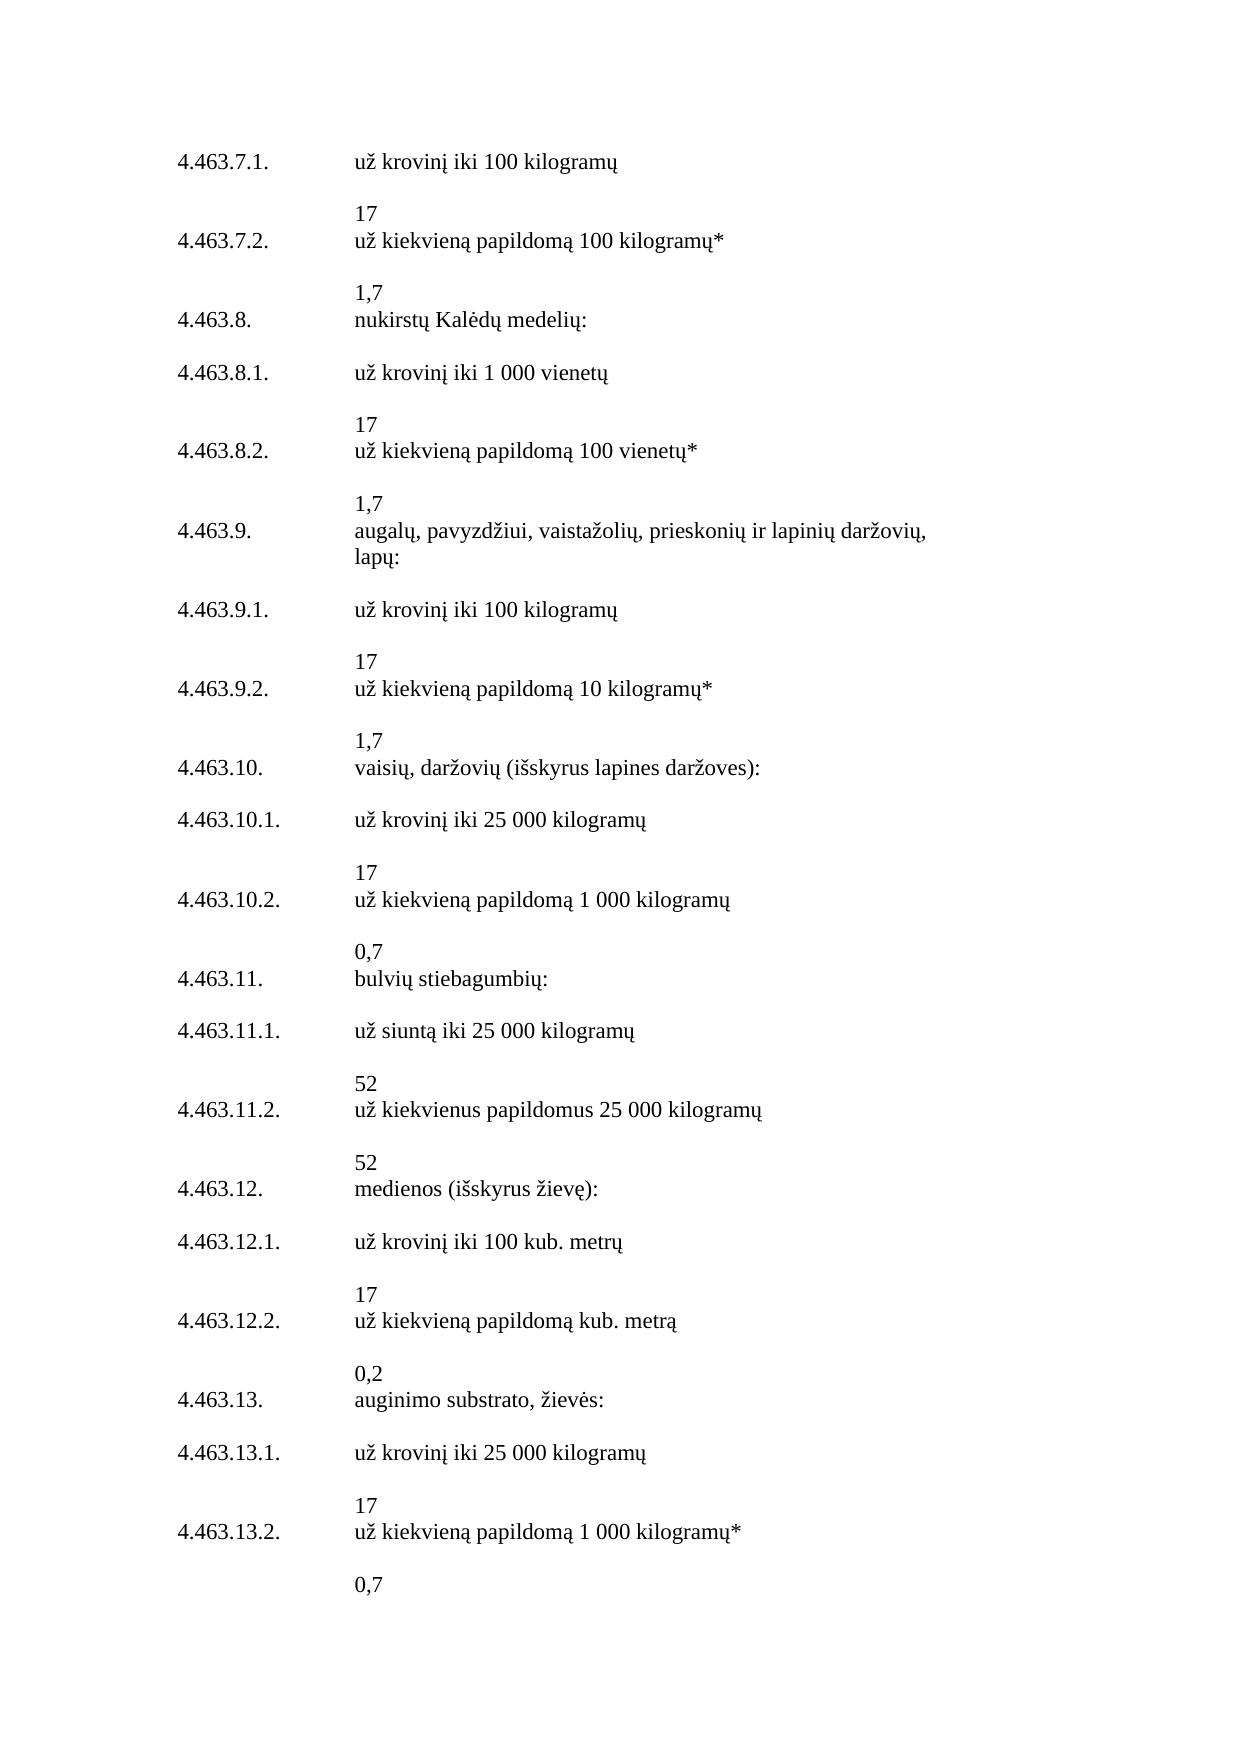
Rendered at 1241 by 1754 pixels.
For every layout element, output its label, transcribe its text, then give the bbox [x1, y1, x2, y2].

text lapų: [354, 543, 975, 596]
text 4.463.11. bulvių stiebagumbių: [177, 965, 975, 1017]
text 4.463.9.2. už kiekvieną papildomą 10 kilogramų* 1,7 [177, 675, 975, 754]
text 4.463.9.1. už krovinį iki 100 kilogramų 17 [177, 596, 975, 675]
text 4.463.12. medienos (išskyrus žievę): [177, 1176, 975, 1228]
text 4.463.13.1. už krovinį iki 25 000 kilogramų 17 [177, 1439, 975, 1518]
text 4.463.12.1. už krovinį iki 100 kub. metrų 17 [177, 1228, 975, 1307]
text 4.463.9. augalų, pavyzdžiui, vaistažolių, prieskonių ir lapinių daržovių, [177, 517, 975, 543]
text 4.463.7.1. už krovinį iki 100 kilogramų 17 [177, 148, 975, 227]
text 4.463.10. vaisių, daržovių (išskyrus lapines daržoves): [177, 754, 975, 807]
text 4.463.13. auginimo substrato, žievės: [177, 1386, 975, 1439]
text 4.463.8.1. už krovinį iki 1 000 vienetų 17 [177, 358, 975, 438]
text 4.463.11.2. už kiekvienus papildomus 25 000 kilogramų 52 [177, 1096, 975, 1176]
text 4.463.10.1. už krovinį iki 25 000 kilogramų 17 [177, 807, 975, 886]
text 4.463.8.2. už kiekvieną papildomą 100 vienetų* 1,7 [177, 438, 975, 517]
text 4.463.8. nukirstų Kalėdų medelių: [177, 306, 975, 358]
text 4.463.10.2. už kiekvieną papildomą 1 000 kilogramų 0,7 [177, 886, 975, 965]
text 4.463.13.2. už kiekvieną papildomą 1 000 kilogramų* 0,7 [177, 1518, 975, 1597]
text 4.463.11.1. už siuntą iki 25 000 kilogramų 52 [177, 1017, 975, 1096]
text 4.463.12.2. už kiekvieną papildomą kub. metrą 0,2 [177, 1307, 975, 1386]
text 4.463.7.2. už kiekvieną papildomą 100 kilogramų* 1,7 [177, 227, 975, 306]
